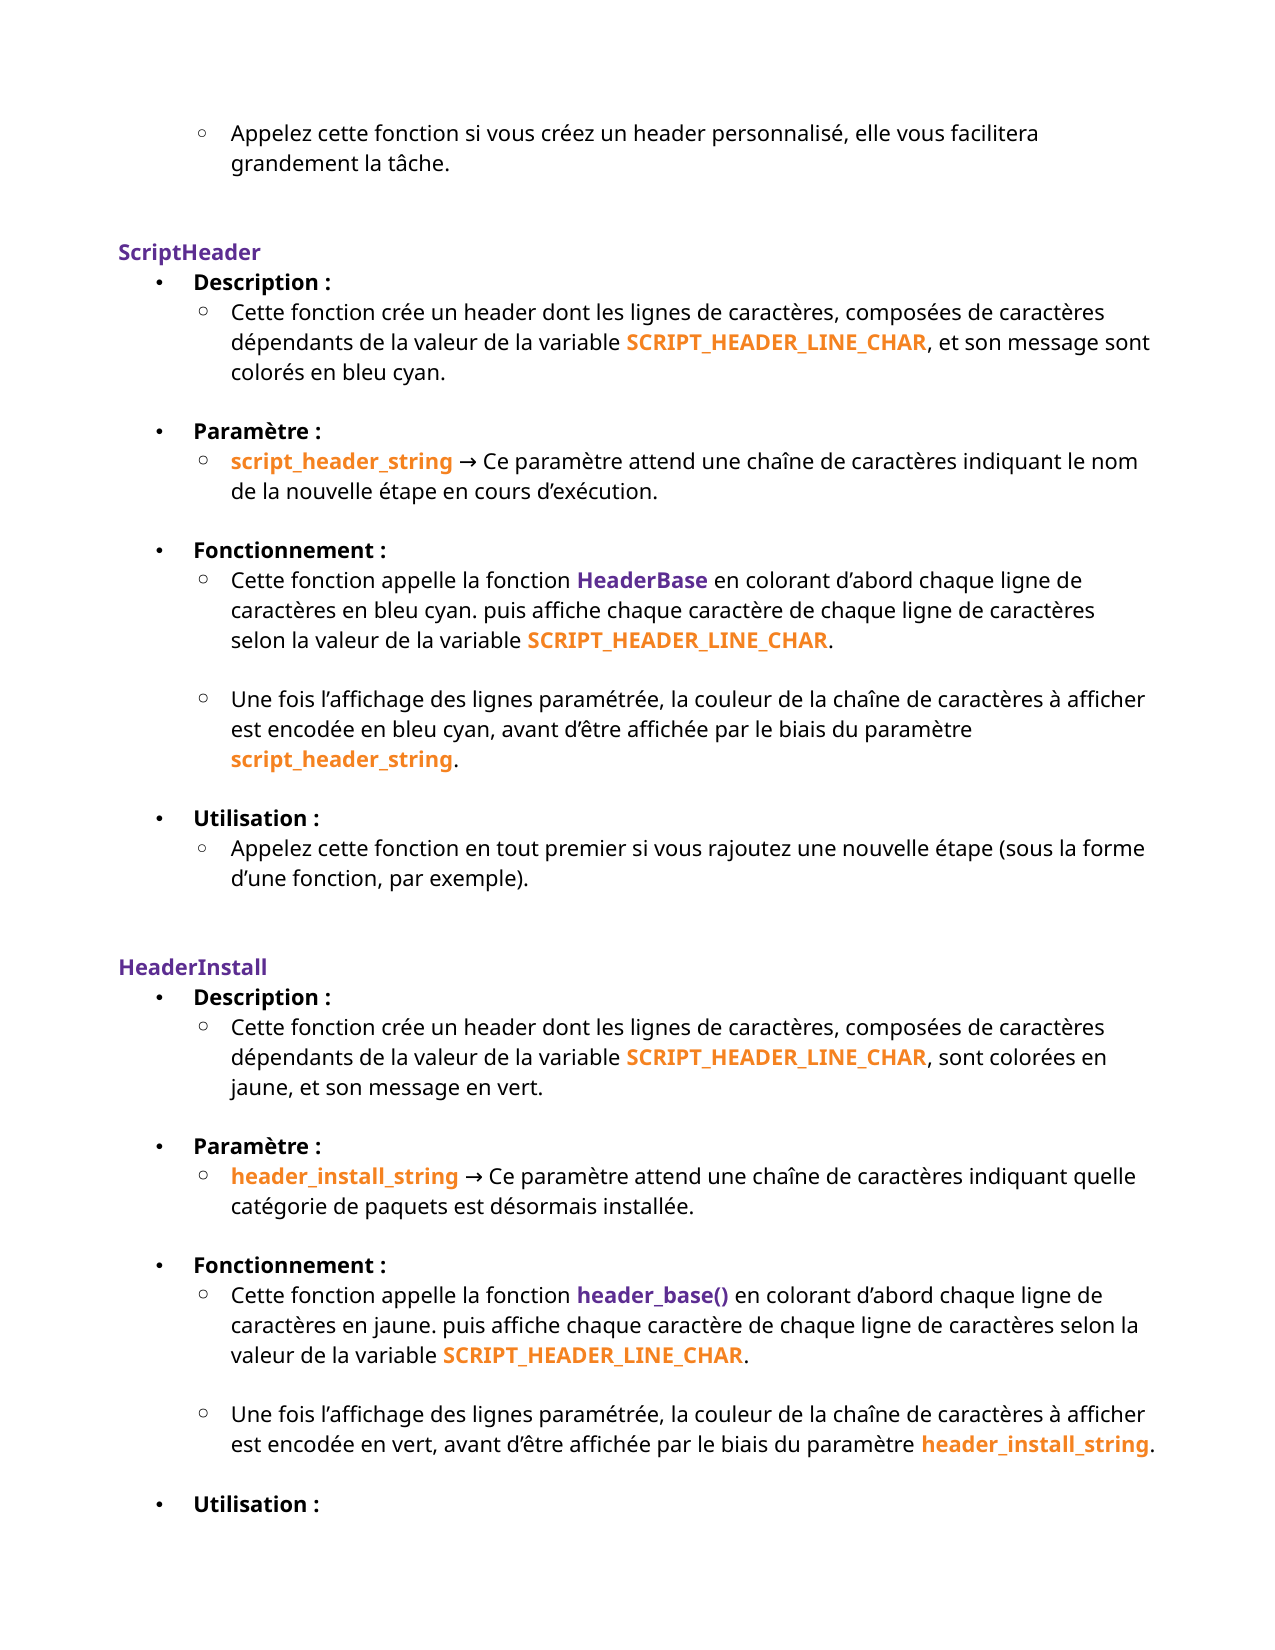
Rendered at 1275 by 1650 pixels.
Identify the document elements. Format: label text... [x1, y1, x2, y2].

list Utilisation : [156, 1488, 1157, 1518]
list Paramètre : [156, 1131, 1157, 1161]
list script_header_string → Ce paramètre attend une chaîne de caractères indiquant le nom de la nouvelle étape en cours d’exécution. [193, 446, 1157, 505]
list Paramètre : [156, 416, 1157, 446]
list Fonctionnement : [156, 535, 1157, 565]
list Appelez cette fonction si vous créez un header personnalisé, elle vous facilitera grandement la tâche. [193, 118, 1157, 178]
list Cette fonction crée un header dont les lignes de caractères, composées de caractères dépendants de la valeur de la variable SCRIPT_HEADER_LINE_CHAR, sont colorées en jaune, et son message en vert. [193, 1012, 1157, 1101]
text HeaderInstall [118, 952, 1157, 982]
list Une fois l’affichage des lignes paramétrée, la couleur de la chaîne de caractères à afficher est encodée en bleu cyan, avant d’être affichée par le biais du paramètre script_header_string. [193, 684, 1157, 773]
list Cette fonction appelle la fonction header_base() en colorant d’abord chaque ligne de caractères en jaune. puis affiche chaque caractère de chaque ligne de caractères selon la valeur de la variable SCRIPT_HEADER_LINE_CHAR. [193, 1280, 1157, 1369]
list Appelez cette fonction en tout premier si vous rajoutez une nouvelle étape (sous la forme d’une fonction, par exemple). [193, 833, 1157, 893]
list Utilisation : [156, 803, 1157, 833]
list Description : [156, 982, 1157, 1012]
list Cette fonction appelle la fonction HeaderBase en colorant d’abord chaque ligne de caractères en bleu cyan. puis affiche chaque caractère de chaque ligne de caractères selon la valeur de la variable SCRIPT_HEADER_LINE_CHAR. [193, 565, 1157, 654]
list Fonctionnement : [156, 1250, 1157, 1280]
list Cette fonction crée un header dont les lignes de caractères, composées de caractères dépendants de la valeur de la variable SCRIPT_HEADER_LINE_CHAR, et son message sont colorés en bleu cyan. [193, 297, 1157, 386]
list header_install_string → Ce paramètre attend une chaîne de caractères indiquant quelle catégorie de paquets est désormais installée. [193, 1161, 1157, 1220]
list Une fois l’affichage des lignes paramétrée, la couleur de la chaîne de caractères à afficher est encodée en vert, avant d’être affichée par le biais du paramètre header_install_string. [193, 1399, 1157, 1459]
list Description : [156, 267, 1157, 297]
text ScriptHeader [118, 237, 1157, 267]
